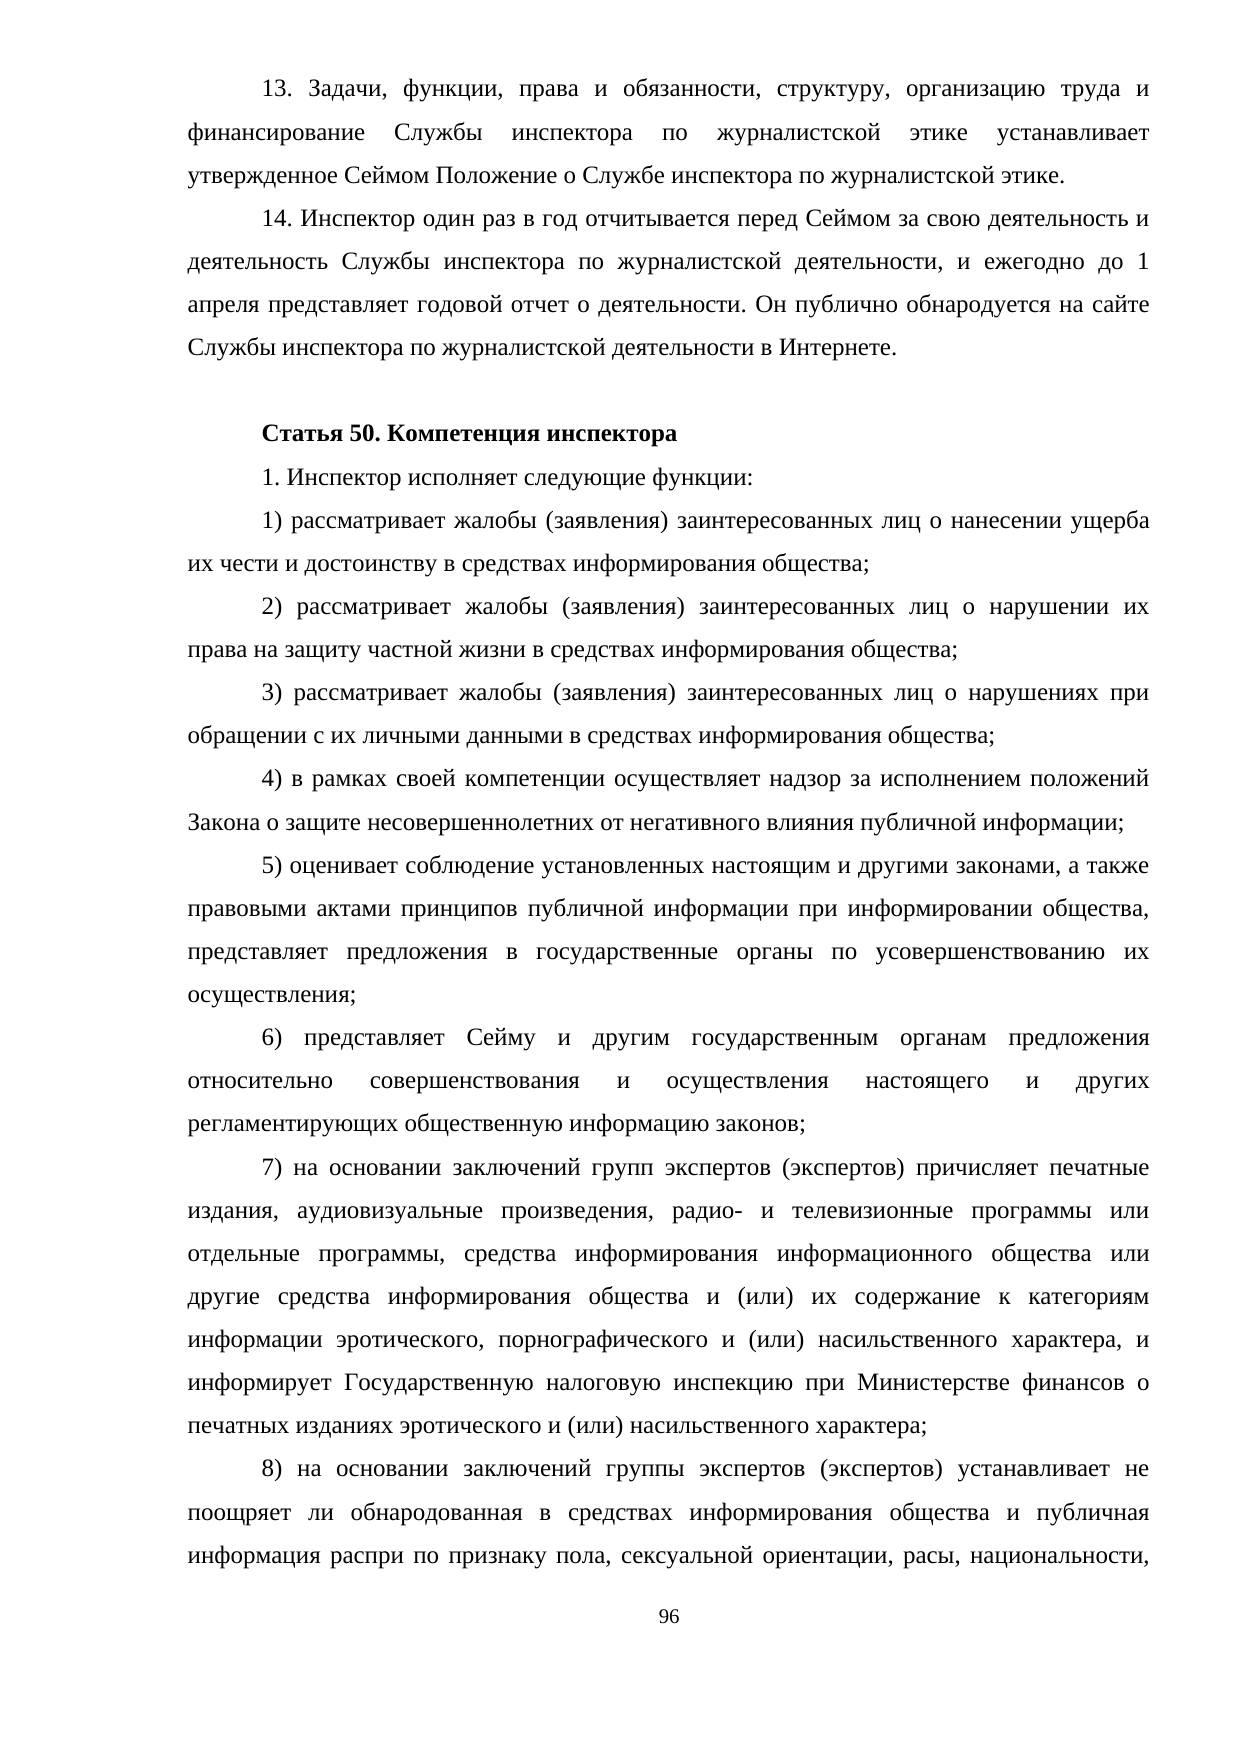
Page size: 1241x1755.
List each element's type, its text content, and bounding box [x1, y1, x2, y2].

text 14. Инспектор один раз в год отчитывается перед Сеймом за свою деятельность и деятельность Службы инспектора по журналистской деятельности, и ежегодно до 1 апреля представляет годовой отчет о деятельности. Он публично обнародуется на сайте Службы инспектора по журналистской деятельности в Интернете. [187, 203, 1150, 361]
text 1) рассматривает жалобы (заявления) заинтересованных лиц о нанесении ущерба их чести и достоинству в средствах информирования общества; [187, 505, 1150, 577]
text 8) на основании заключений группы экспертов (экспертов) устанавливает не поощряет ли обнародованная в средствах информирования общества и публичная информация распри по признаку пола, сексуальной ориентации, расы, национальности, [187, 1453, 1150, 1568]
text 5) оценивает соблюдение установленных настоящим и другими законами, а также правовыми актами принципов публичной информации при информировании общества, представляет предложения в государственные органы по усовершенствованию их осуществления; [187, 850, 1150, 1008]
text 2) рассматривает жалобы (заявления) заинтересованных лиц о нарушении их права на защиту частной жизни в средствах информирования общества; [187, 591, 1150, 663]
text 3) рассматривает жалобы (заявления) заинтересованных лиц о нарушениях при обращении с их личными данными в средствах информирования общества; [187, 677, 1150, 749]
text 7) на основании заключений групп экспертов (экспертов) причисляет печатные издания, аудиовизуальные произведения, радио- и телевизионные программы или отдельные программы, средства информирования информационного общества или другие средства информирования общества и (или) их содержание к категориям информации эротического, порнографического и (или) насильственного характера, и информирует Государственную налоговую инспекцию при Министерстве финансов о печатных изданиях эротического и (или) насильственного характера; [187, 1152, 1150, 1439]
text 13. Задачи, функции, права и обязанности, структуру, организацию труда и финансирование Службы инспектора по журналистской этике устанавливает утвержденное Сеймом Положение о Службе инспектора по журналистской этике. [187, 73, 1150, 188]
text 4) в рамках своей компетенции осуществляет надзор за исполнением положений Закона о защите несовершеннолетних от негативного влияния публичной информации; [187, 763, 1150, 835]
text Статья 50. Компетенция инспектора [187, 418, 1150, 447]
text 1. Инспектор исполняет следующие функции: [187, 462, 1150, 490]
text 6) представляет Сейму и другим государственным органам предложения относительно совершенствования и осуществления настоящего и других регламентирующих общественную информацию законов; [187, 1022, 1150, 1137]
